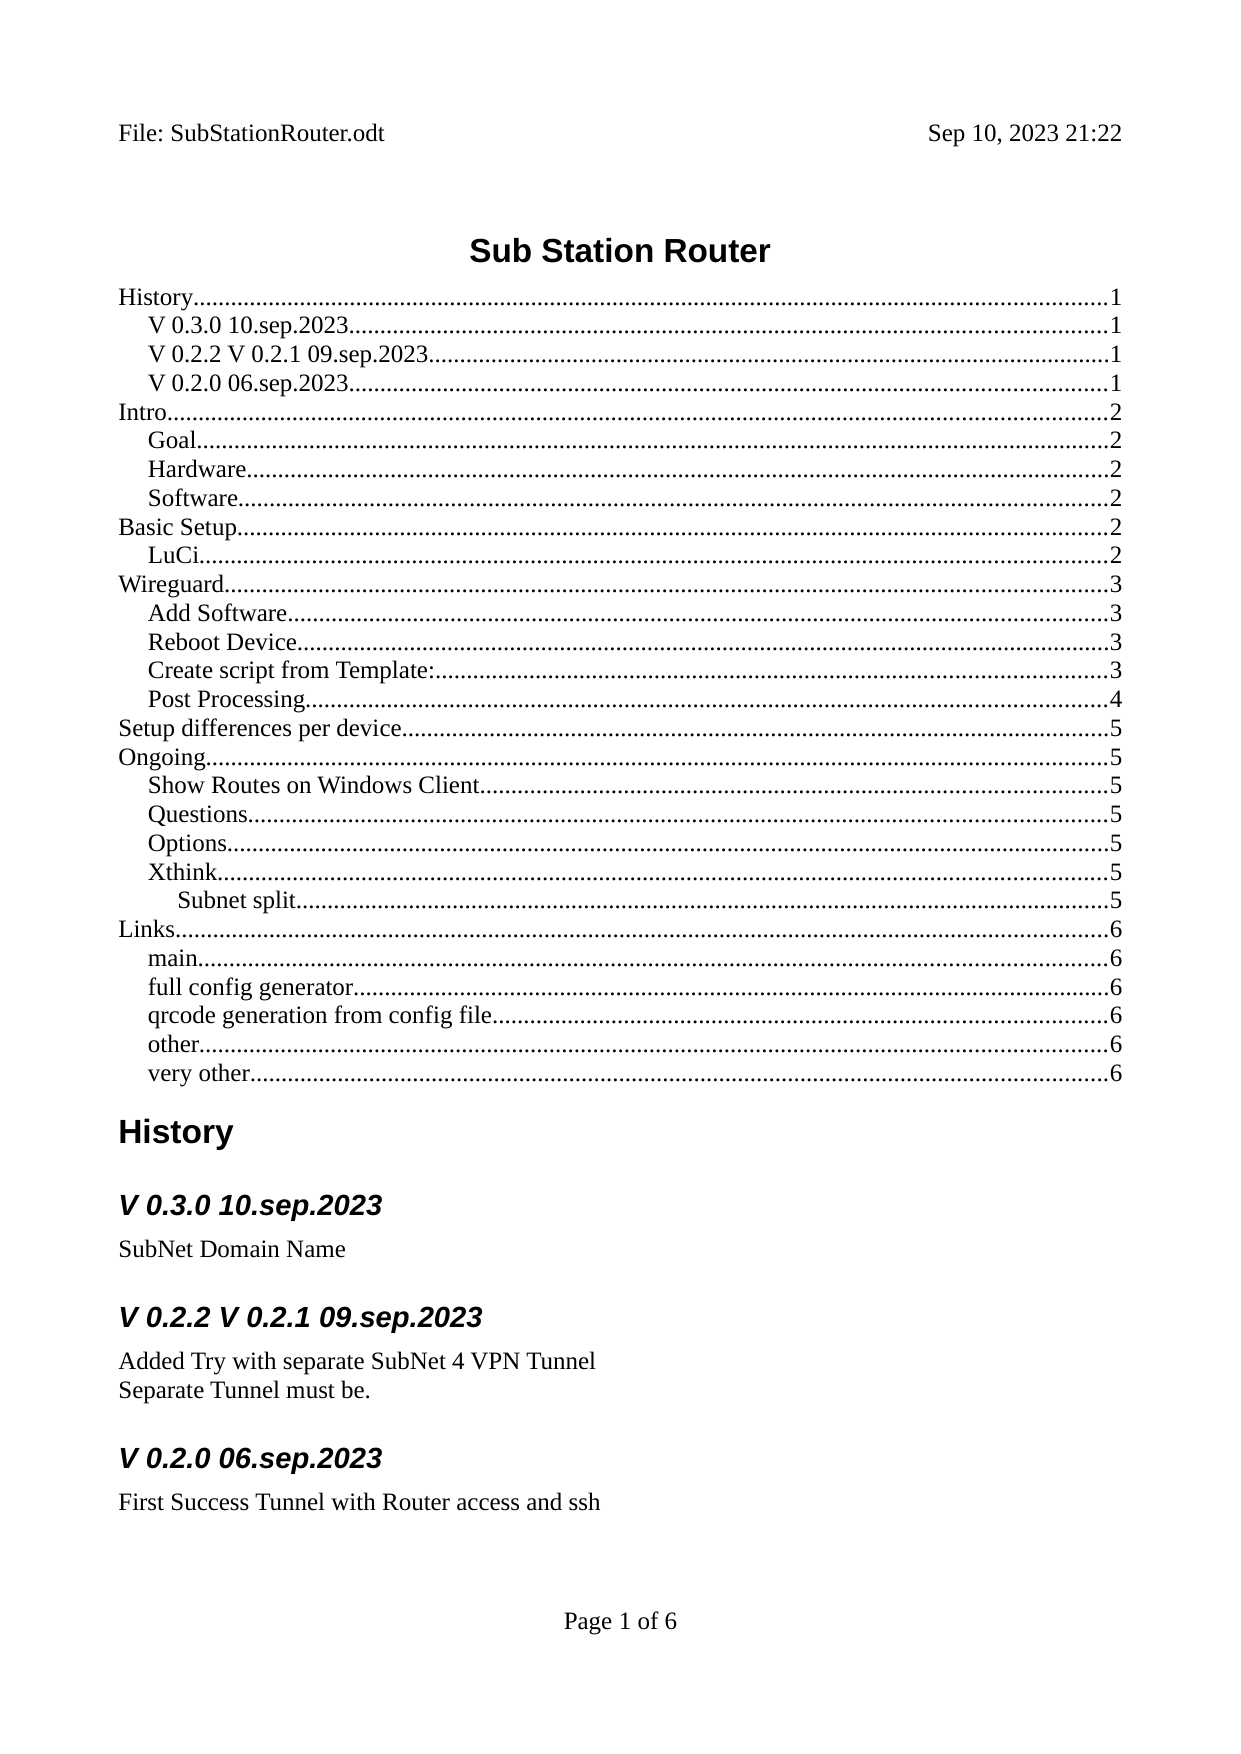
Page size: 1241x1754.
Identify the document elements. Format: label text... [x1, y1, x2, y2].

text Added Try with separate SubNet 4 VPN Tunnel Separate Tunnel must be. [118, 1346, 1122, 1404]
text Intro 2 [118, 397, 1122, 426]
text LuCi 2 [148, 541, 1122, 569]
text Add Software 3 [148, 598, 1122, 627]
text Questions 5 [148, 799, 1122, 828]
text Ongoing 5 [118, 742, 1122, 771]
subtitle V 0.2.2 V 0.2.1 09.sep.2023 [118, 1300, 1122, 1334]
text History 1 [118, 282, 1122, 311]
text Subnet split 5 [177, 886, 1122, 914]
text other 6 [148, 1029, 1122, 1058]
text Show Routes on Windows Client 5 [148, 771, 1122, 799]
text main 6 [148, 943, 1122, 972]
subtitle History [118, 1112, 1122, 1150]
subtitle V 0.3.0 10.sep.2023 [118, 1188, 1122, 1221]
subtitle Sub Station Router [118, 231, 1122, 269]
text SubNet Domain Name [118, 1234, 1122, 1263]
subtitle V 0.2.0 06.sep.2023 [118, 1441, 1122, 1475]
text qrcode generation from config file 6 [148, 1001, 1122, 1029]
text Post Processing 4 [148, 684, 1122, 713]
text Basic Setup 2 [118, 512, 1122, 541]
text full config generator 6 [148, 972, 1122, 1001]
text Goal 2 [148, 426, 1122, 454]
text Reboot Device 3 [148, 627, 1122, 656]
text Software 2 [148, 483, 1122, 512]
text Options 5 [148, 828, 1122, 857]
text V 0.2.2 V 0.2.1 09.sep.2023 1 [148, 339, 1122, 368]
text First Success Tunnel with Router access and ssh [118, 1487, 1122, 1516]
text Setup differences per device 5 [118, 713, 1122, 742]
text Links 6 [118, 914, 1122, 943]
text V 0.3.0 10.sep.2023 1 [148, 311, 1122, 339]
text Create script from Template: 3 [148, 656, 1122, 684]
text Wireguard 3 [118, 569, 1122, 598]
text Xthink 5 [148, 857, 1122, 886]
text very other 6 [148, 1058, 1122, 1087]
text Hardware 2 [148, 454, 1122, 483]
text V 0.2.0 06.sep.2023 1 [148, 368, 1122, 397]
